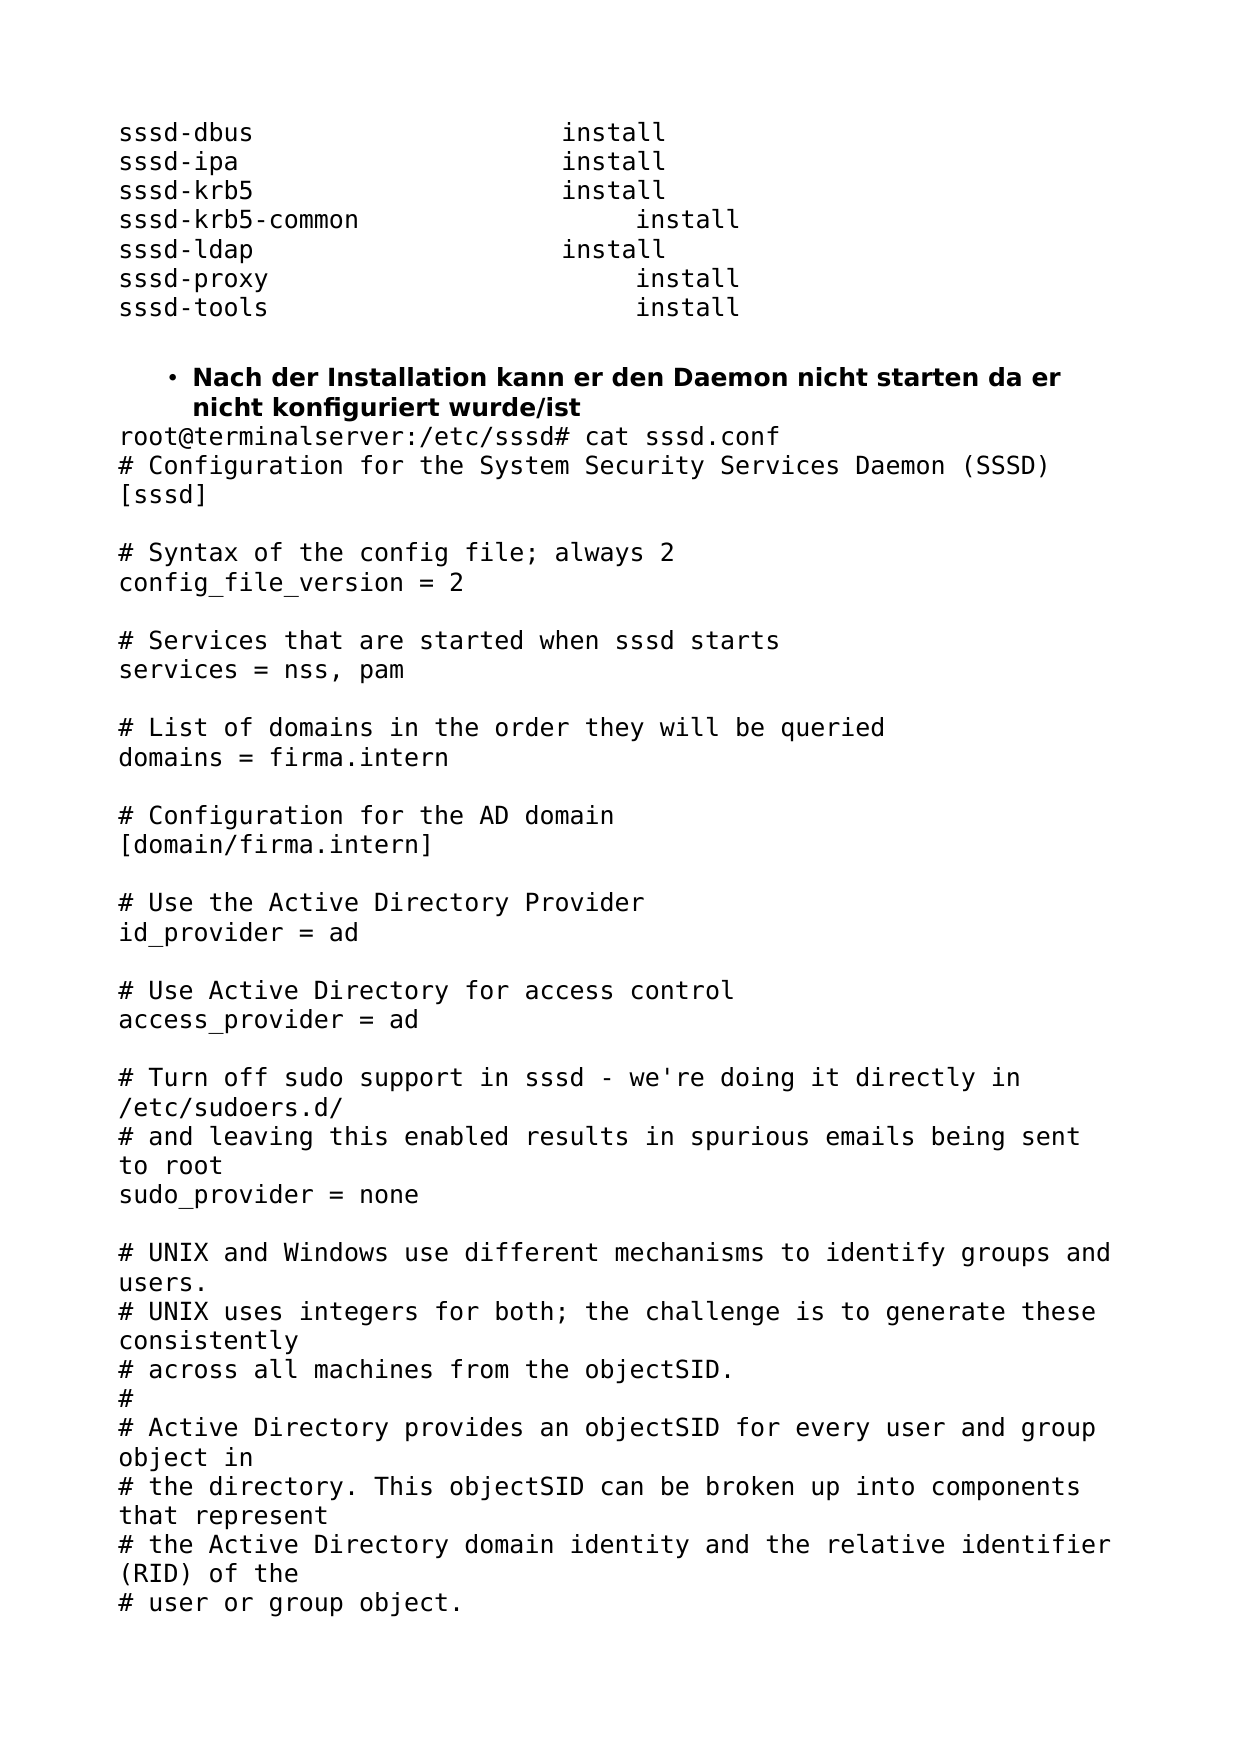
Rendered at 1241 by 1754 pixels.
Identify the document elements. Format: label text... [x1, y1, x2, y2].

list Nach der Installation kann er den Daemon nicht starten da er nicht konfiguriert wurde/ist [177, 363, 1122, 422]
text sssd-dbus install sssd-ipa install sssd-krb5 install sssd-krb5-common install sssd-ldap install sssd-proxy install sssd-tools install [118, 118, 1122, 322]
text root@terminalserver:/etc/sssd# cat sssd.conf # Configuration for the System Security Services Daemon (SSSD) [sssd] # Syntax of the config file; always 2 config_file_version = 2 # Services that are started when sssd starts services = nss, pam # List of domains in the order they will be queried domains = firma.intern # Configuration for the AD domain [domain/firma.intern] # Use the Active Directory Provider id_provider = ad # Use Active Directory for access control access_provider = ad # Turn off sudo support in sssd - we're doing it directly in /etc/sudoers.d/ # and leaving this enabled results in spurious emails being sent to root sudo_provider = none # UNIX and Windows use different mechanisms to identify groups and users. # UNIX uses integers for both; the challenge is to generate these consistently # across all machines from the objectSID. # # Active Directory provides an objectSID for every user and group object in # the directory. This objectSID can be broken up into components that represent # the Active Directory domain identity and the relative identifier (RID) of the # user or group object. [118, 422, 1122, 1618]
